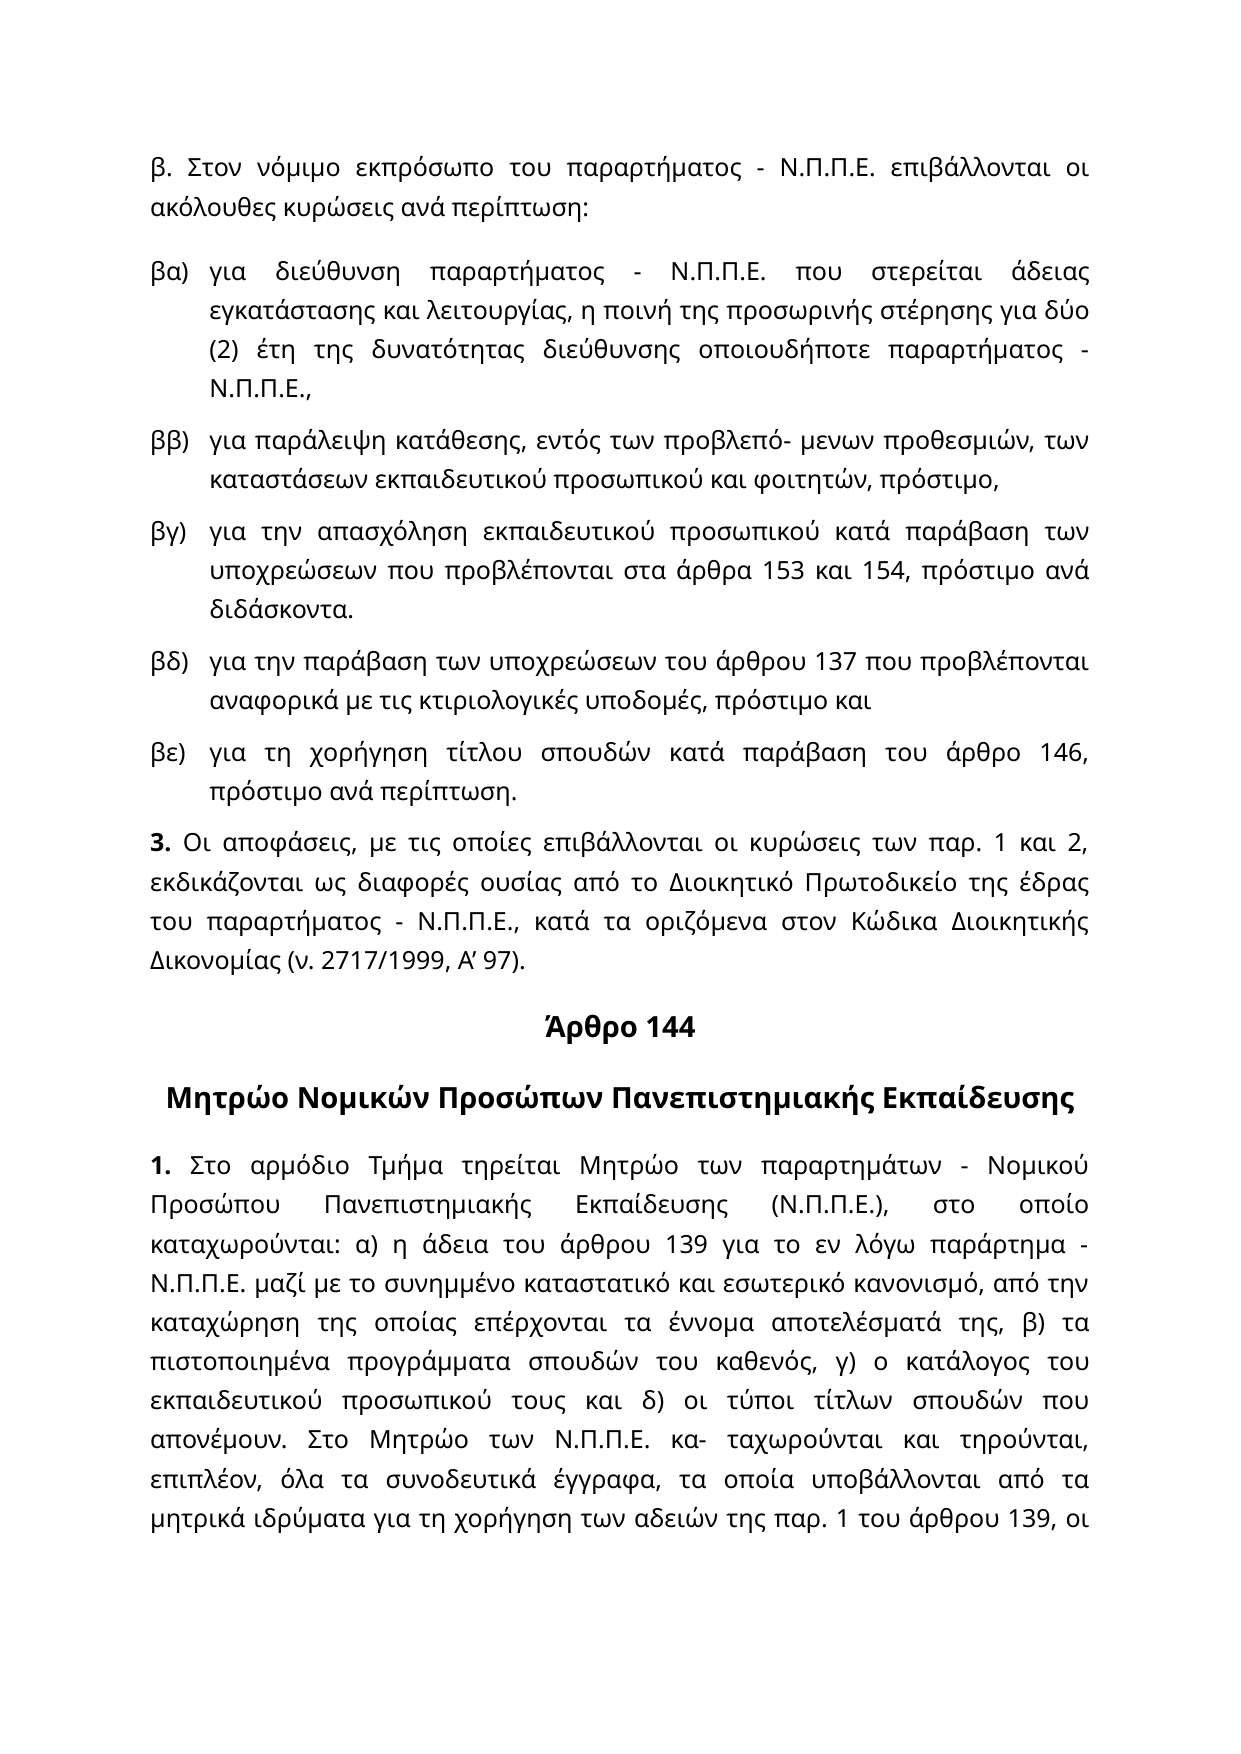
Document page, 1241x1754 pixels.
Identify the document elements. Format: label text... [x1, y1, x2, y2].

list ββ) για παράλειψη κατάθεσης, εντός των προβλεπό- μενων προθεσμιών, των καταστάσεων εκπαιδευτικού προσωπικού και φοιτητών, πρόστιμο, [150, 422, 1090, 496]
text 1. Στο αρμόδιο Τμήμα τηρείται Μητρώο των παραρτημάτων - Νομικού Προσώπου Πανεπιστημιακής Εκπαίδευσης (Ν.Π.Π.Ε.), στο οποίο καταχωρούνται: α) η άδεια του άρθρου 139 για το εν λόγω παράρτημα - Ν.Π.Π.Ε. μαζί με το συνημμένο καταστατικό και εσωτερικό κανονισμό, από την καταχώρηση της οποίας επέρχονται τα έννομα αποτελέσματά της, β) τα πιστοποιημένα προγράμματα σπουδών του καθενός, γ) ο κατάλογος του εκπαιδευτικού προσωπικού τους και δ) οι τύποι τίτλων σπουδών που απονέμουν. Στο Μητρώο των Ν.Π.Π.Ε. κα- ταχωρούνται και τηρούνται, επιπλέον, όλα τα συνοδευτικά έγγραφα, τα οποία υποβάλλονται από τα μητρικά ιδρύματα για τη χορήγηση των αδειών της παρ. 1 του άρθρου 139, οι [150, 1148, 1090, 1534]
subtitle Άρθρο 144 [150, 1007, 1090, 1046]
subtitle Μητρώο Νομικών Προσώπων Πανεπιστημιακής Εκπαίδευσης [150, 1077, 1090, 1117]
list βδ) για την παράβαση των υποχρεώσεων του άρθρου 137 που προβλέπονται αναφορικά με τις κτιριολογικές υποδομές, πρόστιμο και [150, 643, 1090, 717]
text β. Στον νόμιμο εκπρόσωπο του παραρτήματος - Ν.Π.Π.Ε. επιβάλλονται οι ακόλουθες κυρώσεις ανά περίπτωση: [150, 150, 1090, 223]
list βα) για διεύθυνση παραρτήματος - Ν.Π.Π.Ε. που στερείται άδειας εγκατάστασης και λειτουργίας, η ποινή της προσωρινής στέρησης για δύο (2) έτη της δυνατότητας διεύθυνσης οποιουδήποτε παραρτήματος - Ν.Π.Π.Ε., [150, 253, 1090, 405]
text 3. Οι αποφάσεις, με τις οποίες επιβάλλονται οι κυρώσεις των παρ. 1 και 2, εκδικάζονται ως διαφορές ουσίας από το Διοικητικό Πρωτοδικείο της έδρας του παραρτήματος - Ν.Π.Π.Ε., κατά τα οριζόμενα στον Κώδικα Διοικητικής Δικονομίας (ν. 2717/1999, Α’ 97). [150, 825, 1090, 977]
list βγ) για την απασχόληση εκπαιδευτικού προσωπικού κατά παράβαση των υποχρεώσεων που προβλέπονται στα άρθρα 153 και 154, πρόστιμο ανά διδάσκοντα. [150, 513, 1090, 626]
list βε) για τη χορήγηση τίτλου σπουδών κατά παράβαση του άρθρο 146, πρόστιμο ανά περίπτωση. [150, 734, 1090, 807]
